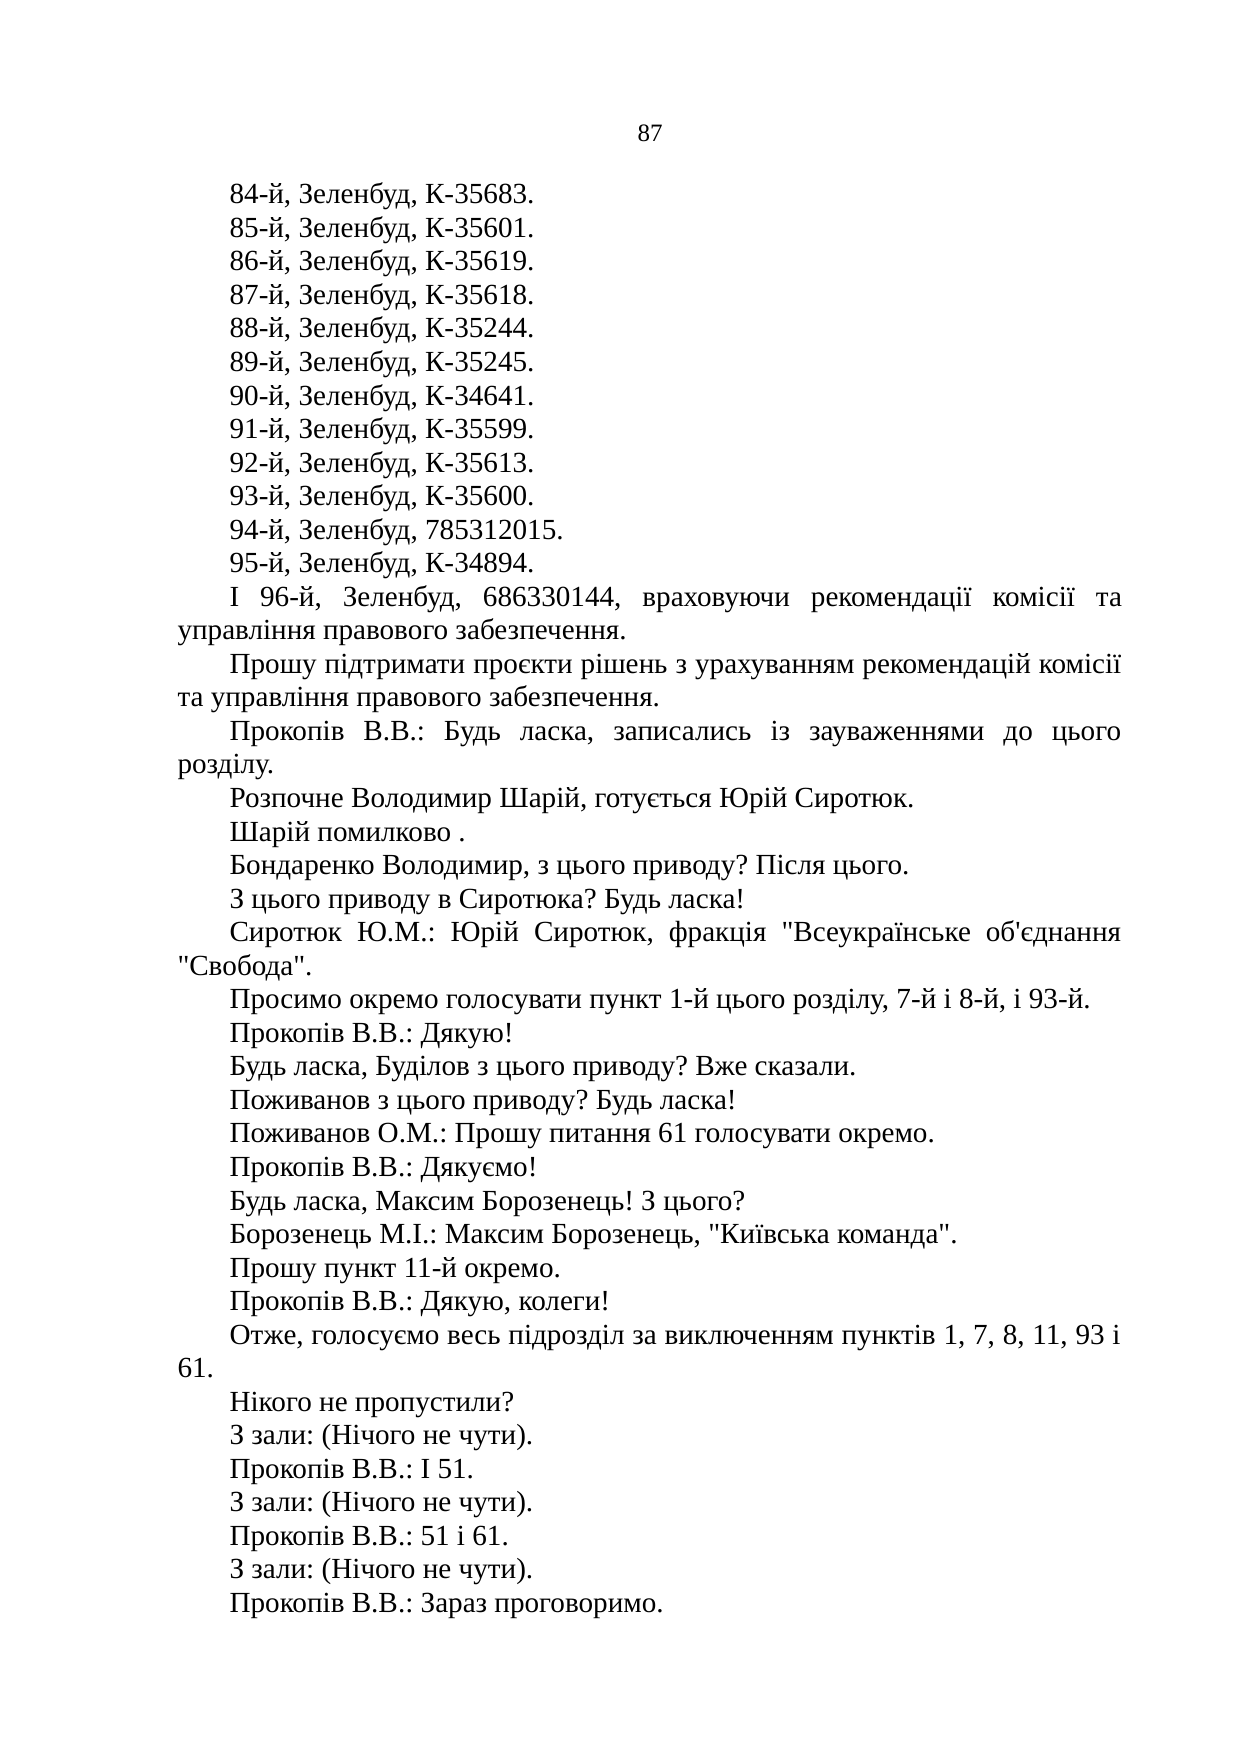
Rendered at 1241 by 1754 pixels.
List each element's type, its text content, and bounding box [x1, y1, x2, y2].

text Поживанов з цього приводу? Будь ласка! [177, 1082, 1122, 1116]
text Прошу пункт 11-й окремо. [177, 1250, 1122, 1283]
text Отже, голосуємо весь підрозділ за виключенням пунктів 1, 7, 8, 11, 93 і 61. [177, 1317, 1122, 1384]
text З зали: (Нічого не чути). [177, 1552, 1122, 1585]
text З цього приводу в Сиротюка? Будь ласка! [177, 881, 1122, 914]
text Прокопів В.В.: Дякую! [177, 1015, 1122, 1048]
text Прокопів В.В.: І 51. [177, 1451, 1122, 1484]
text 86-й, Зеленбуд, К-35619. [177, 243, 1122, 277]
text 90-й, Зеленбуд, К-34641. [177, 378, 1122, 411]
text І 96-й, Зеленбуд, 686330144, враховуючи рекомендації комісії та управління правового забезпечення. [177, 579, 1122, 646]
text Прокопів В.В.: Зараз проговоримо. [177, 1585, 1122, 1619]
text Нікого не пропустили? [177, 1384, 1122, 1417]
text Розпочне Володимир Шарій, готується Юрій Сиротюк. [177, 780, 1122, 814]
text Прокопів В.В.: Будь ласка, записались із зауваженнями до цього розділу. [177, 713, 1122, 780]
text 87-й, Зеленбуд, К-35618. [177, 277, 1122, 311]
text Борозенець М.І.: Максим Борозенець, "Київська команда". [177, 1216, 1122, 1250]
text 93-й, Зеленбуд, К-35600. [177, 478, 1122, 512]
text 89-й, Зеленбуд, К-35245. [177, 344, 1122, 378]
text З зали: (Нічого не чути). [177, 1417, 1122, 1451]
text 85-й, Зеленбуд, К-35601. [177, 210, 1122, 243]
text Шарій помилково . [177, 814, 1122, 847]
text 95-й, Зеленбуд, К-34894. [177, 545, 1122, 579]
text Будь ласка, Максим Борозенець! З цього? [177, 1183, 1122, 1216]
text З зали: (Нічого не чути). [177, 1484, 1122, 1518]
text Прокопів В.В.: 51 і 61. [177, 1518, 1122, 1552]
text 94-й, Зеленбуд, 785312015. [177, 512, 1122, 545]
text Поживанов О.М.: Прошу питання 61 голосувати окремо. [177, 1116, 1122, 1149]
text 92-й, Зеленбуд, К-35613. [177, 445, 1122, 478]
text Сиротюк Ю.М.: Юрій Сиротюк, фракція "Всеукраїнське об'єднання "Свобода". [177, 914, 1122, 981]
text Прошу підтримати проєкти рішень з урахуванням рекомендацій комісії та управління правового забезпечення. [177, 646, 1122, 713]
text Будь ласка, Буділов з цього приводу? Вже сказали. [177, 1048, 1122, 1082]
text Прокопів В.В.: Дякуємо! [177, 1149, 1122, 1183]
text 84-й, Зеленбуд, К-35683. [177, 176, 1122, 210]
text Прокопів В.В.: Дякую, колеги! [177, 1283, 1122, 1317]
text Просимо окремо голосувати пункт 1-й цього розділу, 7-й і 8-й, і 93-й. [177, 981, 1122, 1015]
text 88-й, Зеленбуд, К-35244. [177, 311, 1122, 344]
text Бондаренко Володимир, з цього приводу? Після цього. [177, 847, 1122, 881]
text 91-й, Зеленбуд, К-35599. [177, 411, 1122, 445]
